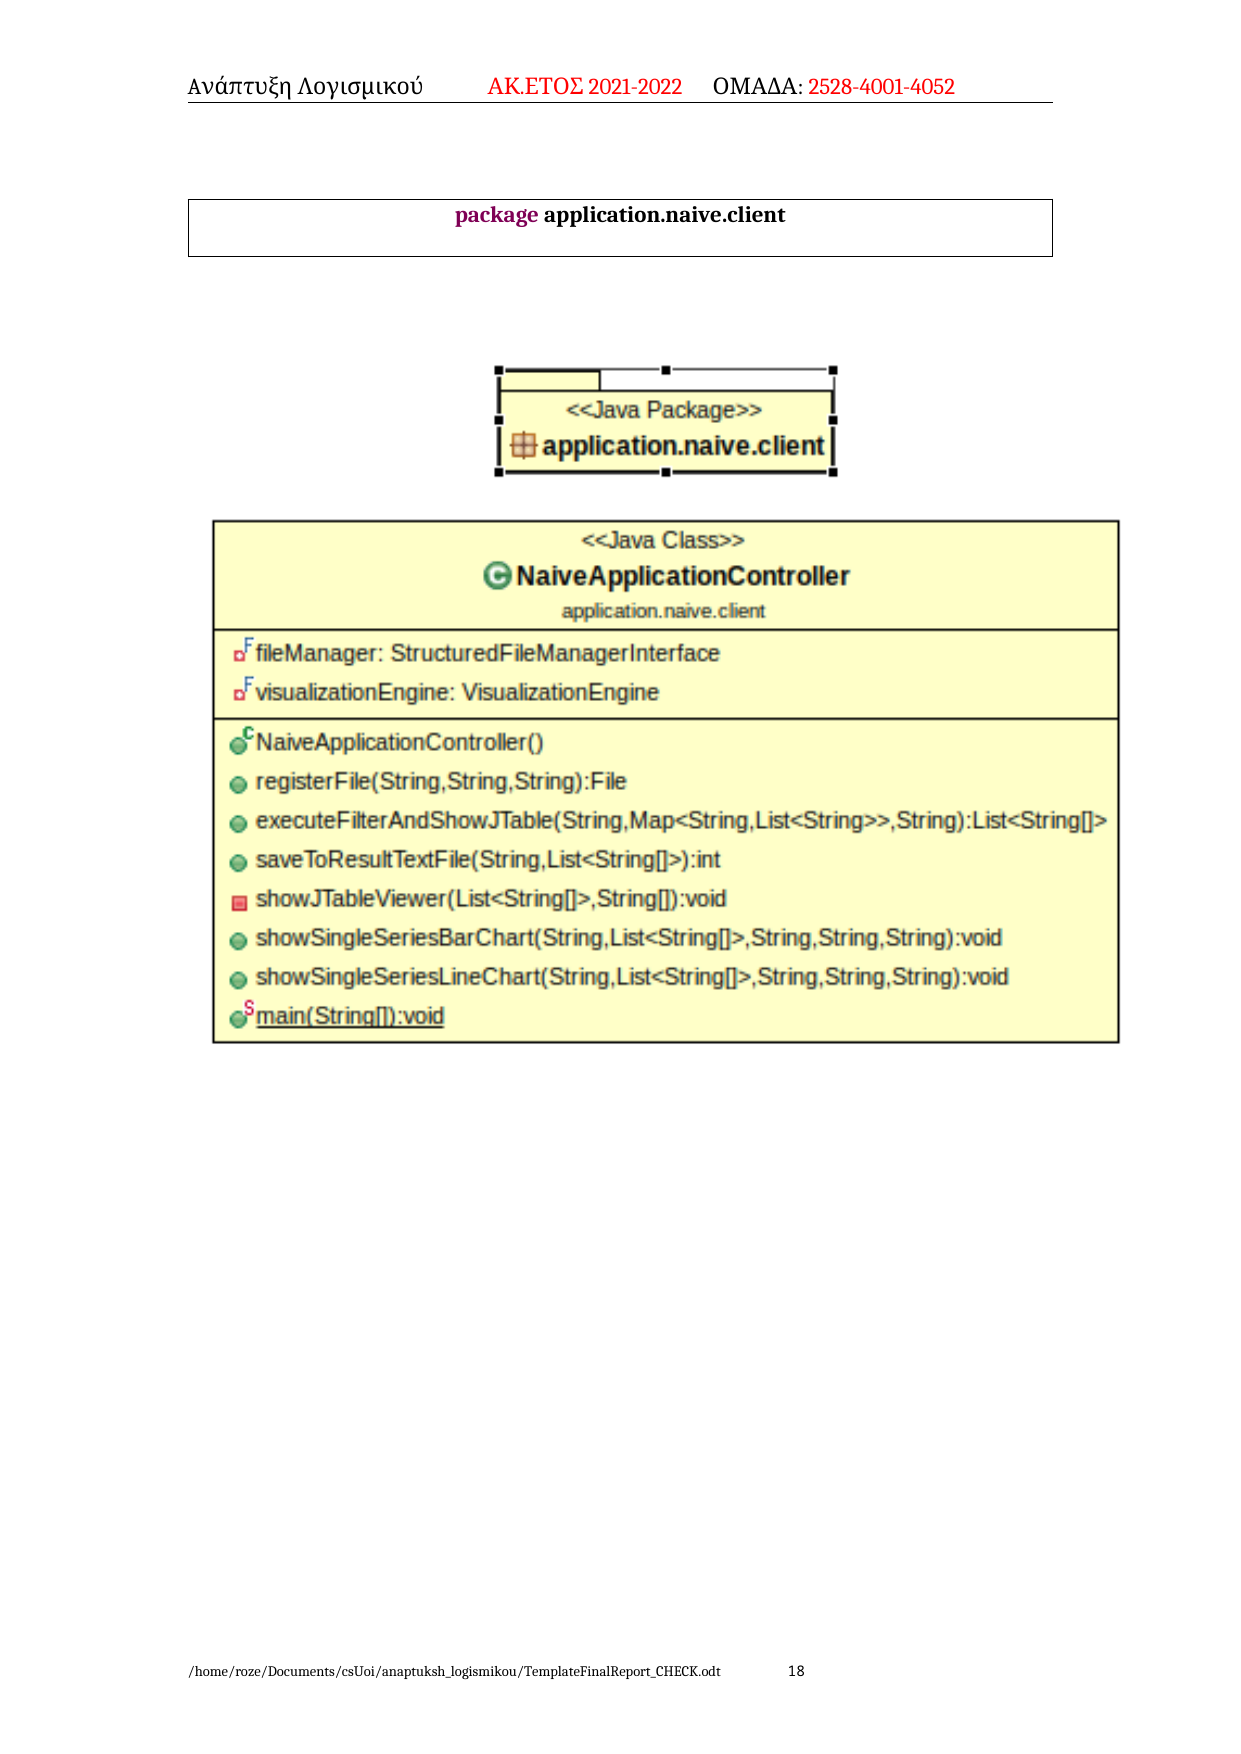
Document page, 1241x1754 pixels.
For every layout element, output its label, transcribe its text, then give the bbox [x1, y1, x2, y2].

picture [137, 297, 1194, 1107]
text package application.naive.client [189, 200, 1052, 228]
